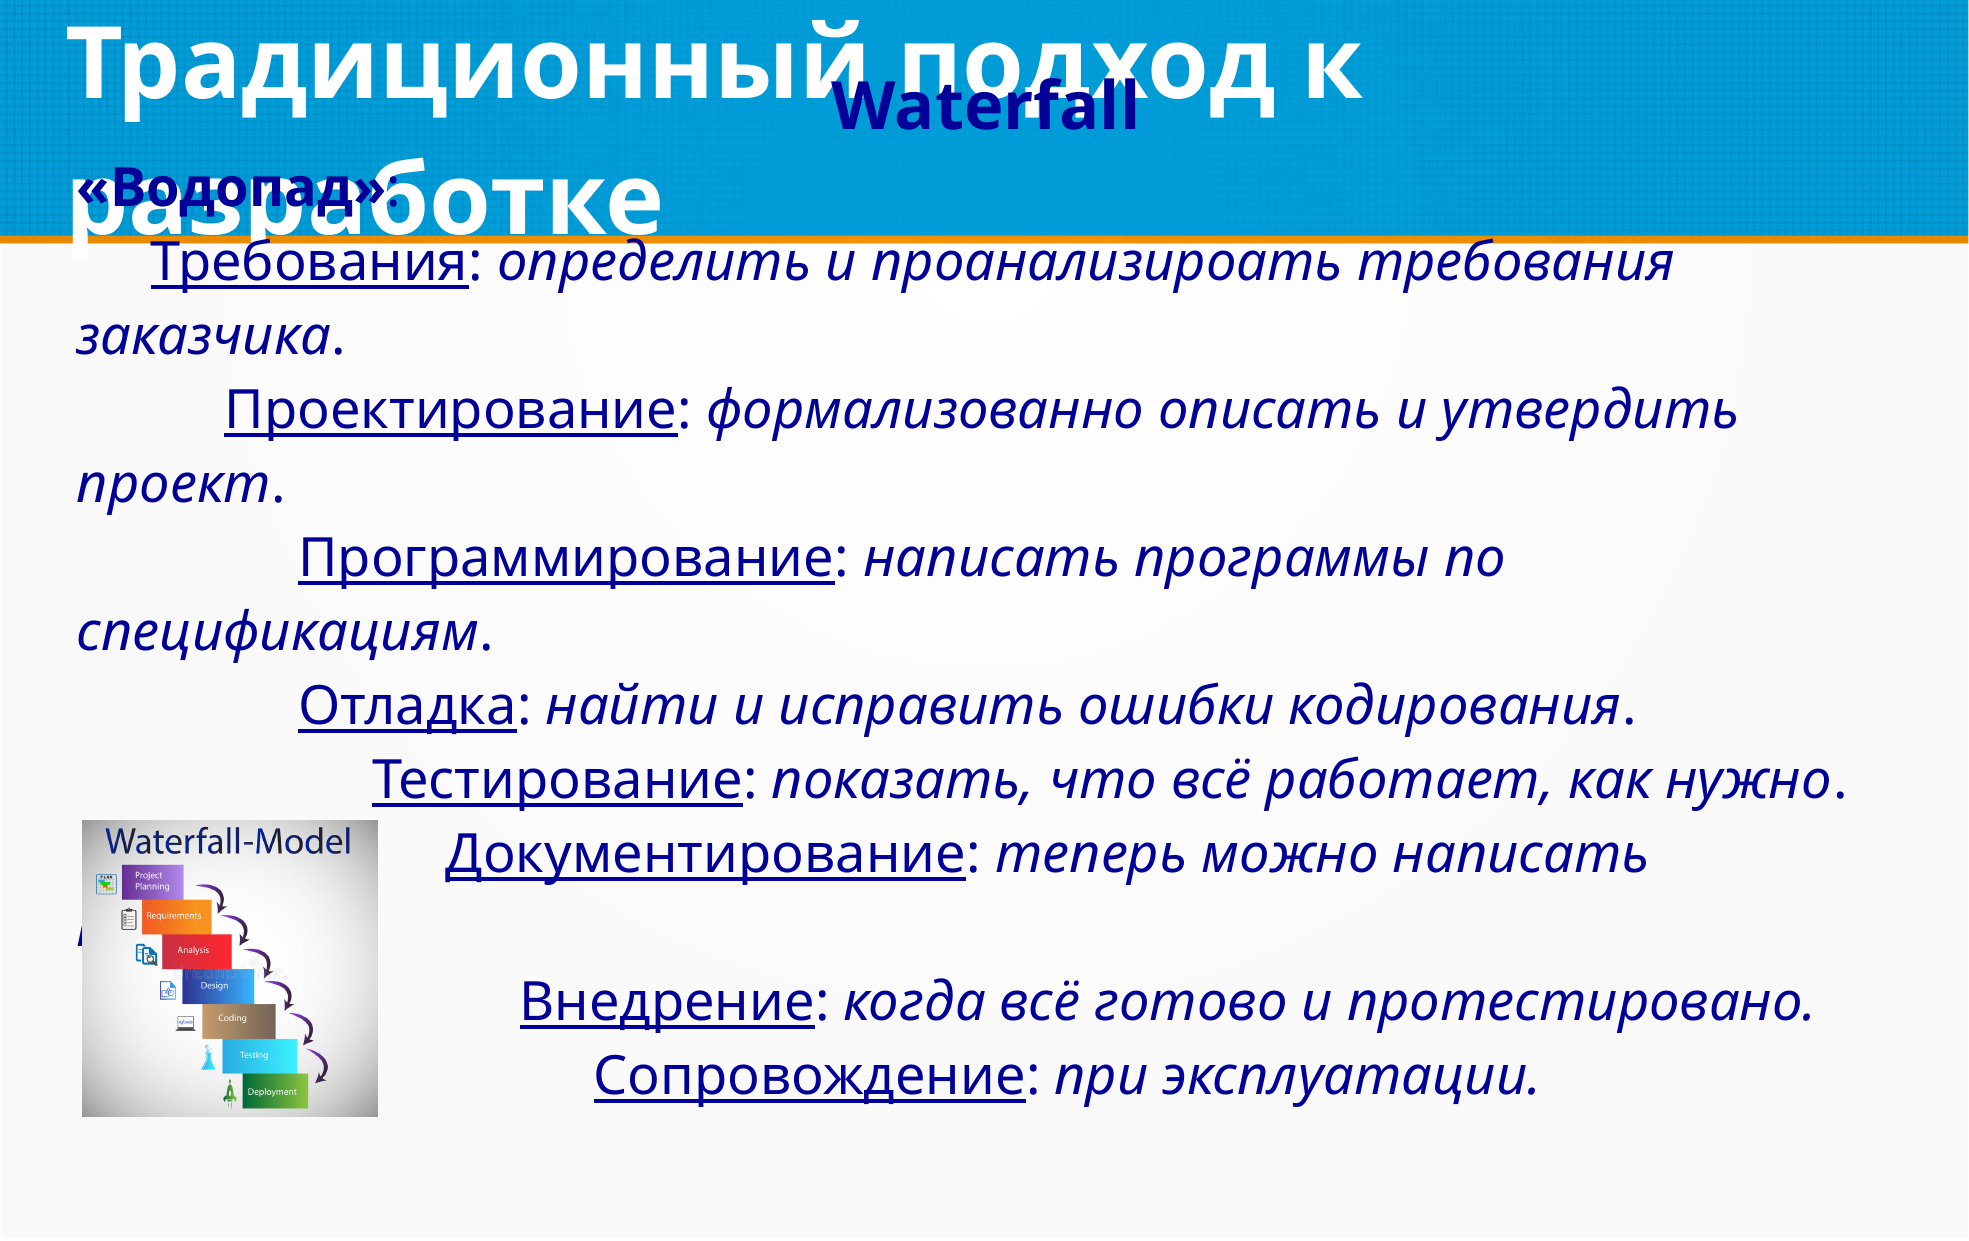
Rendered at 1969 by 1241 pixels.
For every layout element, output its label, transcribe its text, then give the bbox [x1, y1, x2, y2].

picture [0, 234, 1969, 1241]
text_box Waterfall «Водопад»: Требования: определить и проанализироать требования заказчика. Проектирование: формализованно описать и утвердить проект. Программирование: написать программы по спецификациям. Отладка: найти и исправить ошибки кодирования. Тестирование: показать, что всё работает, как нужно. Документирование: теперь можно написать мануалы. Внедрение: когда всё готово и протестировано. Сопровождение: при эксплуатации. «Утвердить (зафиксировать) проект – и спокойно программировать...» [70, 253, 1902, 1212]
text_box Традиционный подход к разработке [59, 55, 1902, 200]
picture [82, 820, 378, 1117]
picture [88, 234, 251, 253]
